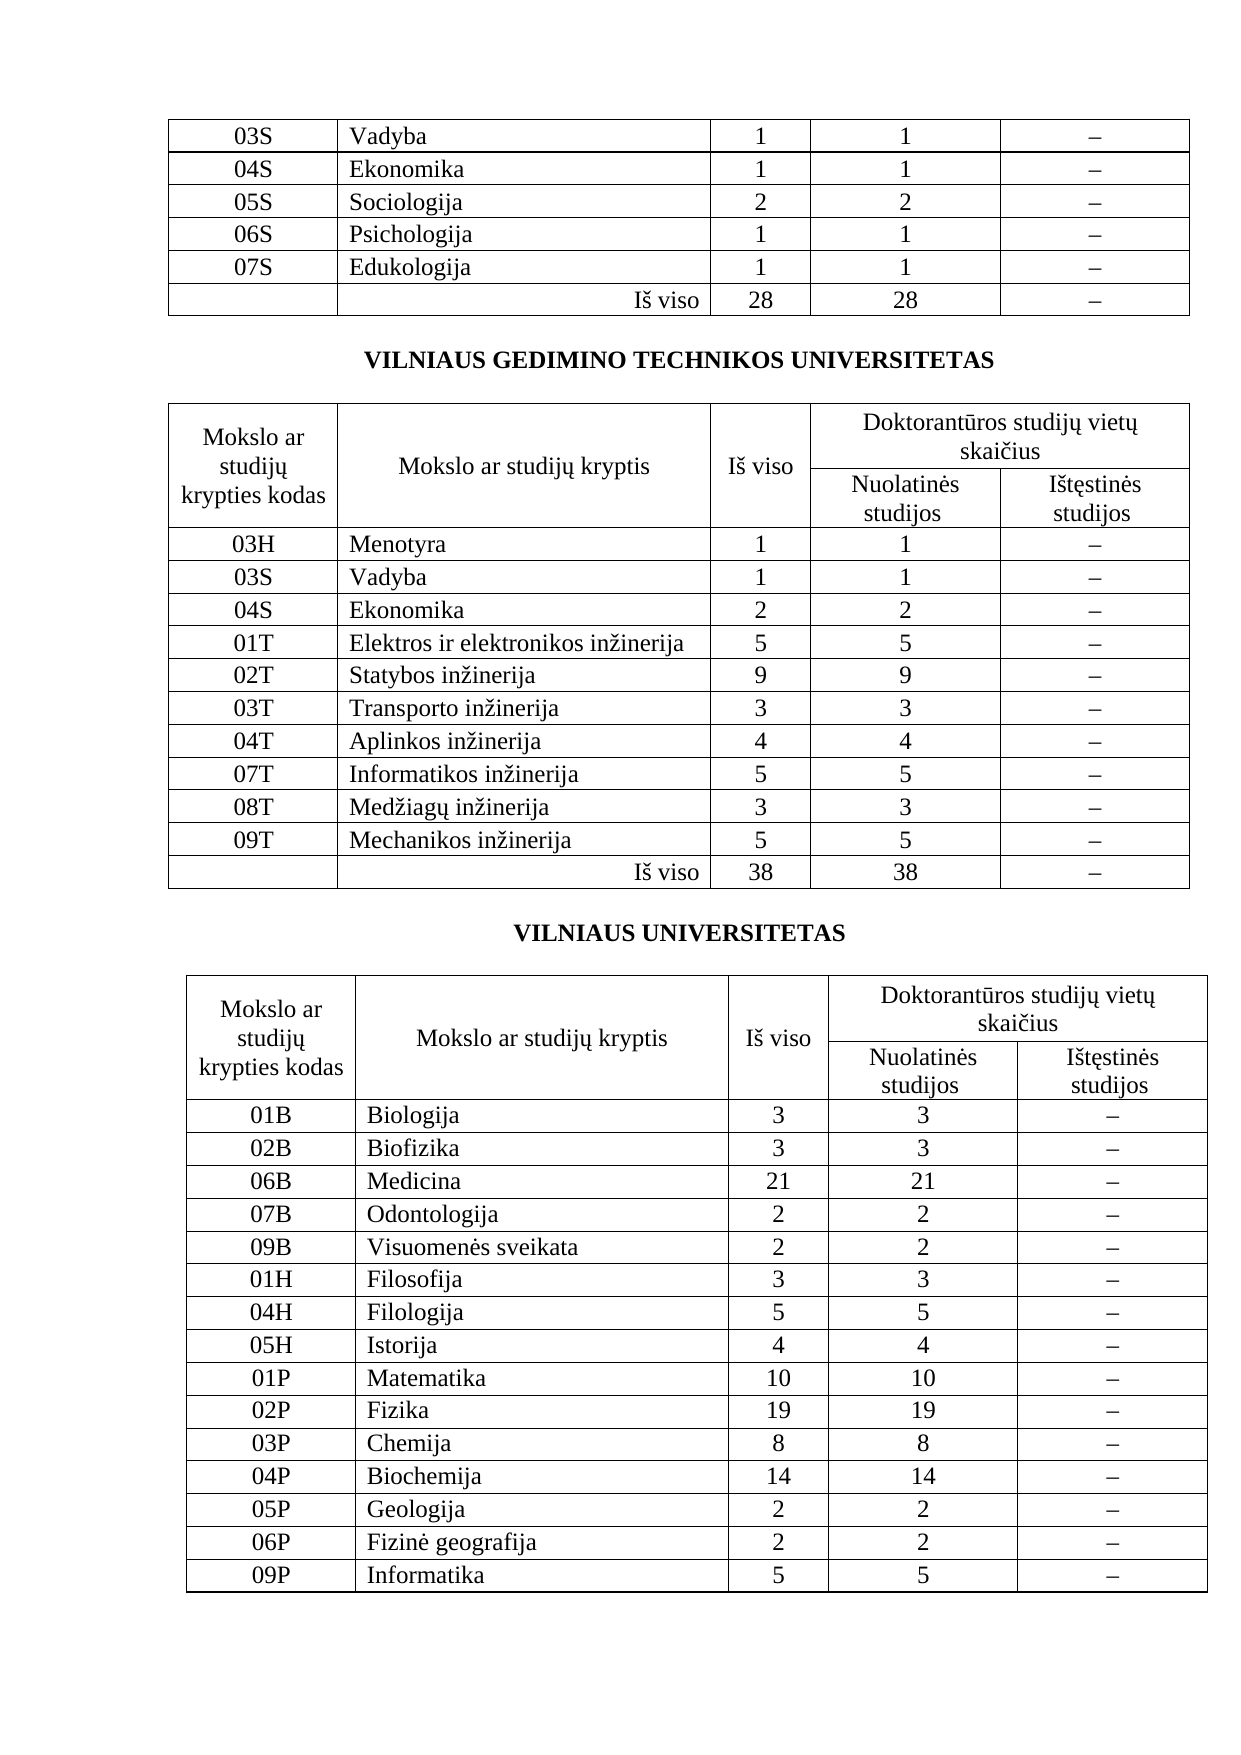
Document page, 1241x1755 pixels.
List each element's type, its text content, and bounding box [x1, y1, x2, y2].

table_cell 01H [187, 1264, 355, 1296]
table_cell 07T [169, 758, 337, 789]
table_cell Iš viso [338, 284, 710, 315]
table_cell 04S [169, 153, 337, 184]
table_cell 3 [811, 790, 1000, 822]
table_cell 04P [187, 1461, 355, 1493]
table_cell 05S [169, 185, 337, 217]
table_cell 04S [169, 594, 337, 625]
table_cell 5 [711, 823, 810, 855]
table_cell 09B [187, 1232, 355, 1263]
table_cell 2 [829, 1494, 1017, 1526]
table_cell Istorija [356, 1330, 728, 1362]
table_cell 5 [811, 823, 1000, 855]
table_cell Medicina [356, 1166, 728, 1198]
table_cell Statybos inžinerija [338, 659, 710, 691]
table_cell 2 [829, 1199, 1017, 1231]
table_cell 1 [811, 251, 1000, 283]
table_cell Odontologija [356, 1199, 728, 1231]
table_cell – [1018, 1429, 1207, 1460]
table_cell Ištęstinės studijos [1001, 469, 1189, 527]
table_cell 2 [829, 1527, 1017, 1559]
table_cell – [1018, 1297, 1207, 1329]
table_cell – [1018, 1461, 1207, 1493]
table_header Iš viso [729, 976, 828, 1099]
table_cell – [1018, 1527, 1207, 1559]
table_cell – [1018, 1494, 1207, 1526]
table_cell 2 [711, 185, 810, 217]
table_cell 19 [829, 1396, 1017, 1427]
table_cell Sociologija [338, 185, 710, 217]
table_cell 03T [169, 692, 337, 724]
table_cell 2 [811, 185, 1000, 217]
table_cell – [1018, 1199, 1207, 1231]
table_cell 4 [729, 1330, 828, 1362]
table_cell – [1001, 528, 1189, 560]
table_cell – [1001, 626, 1189, 658]
table_cell – [1018, 1232, 1207, 1263]
table_cell 05P [187, 1494, 355, 1526]
table_cell 3 [729, 1133, 828, 1165]
table_cell 2 [729, 1232, 828, 1263]
table_cell 5 [729, 1560, 828, 1591]
table_cell 21 [829, 1166, 1017, 1198]
table_cell Matematika [356, 1363, 728, 1394]
table_cell [169, 284, 337, 315]
table_cell – [1018, 1330, 1207, 1362]
table_cell 14 [729, 1461, 828, 1493]
text VILNIAUS GEDIMINO TECHNIKOS UNIVERSITETAS [177, 345, 1182, 374]
table_cell 5 [711, 758, 810, 789]
table_cell – [1001, 823, 1189, 855]
table_cell Fizinė geografija [356, 1527, 728, 1559]
table_cell Menotyra [338, 528, 710, 560]
table_cell – [1001, 561, 1189, 592]
table_cell 2 [729, 1494, 828, 1526]
table_cell – [1001, 284, 1189, 315]
table_cell 5 [811, 626, 1000, 658]
table_cell – [1001, 692, 1189, 724]
table_cell 1 [811, 120, 1000, 151]
table_cell 10 [729, 1363, 828, 1394]
table_cell Ištęstinės studijos [1018, 1042, 1207, 1099]
table_cell 28 [811, 284, 1000, 315]
table_cell 3 [811, 692, 1000, 724]
table_cell 1 [811, 153, 1000, 184]
table_cell Aplinkos inžinerija [338, 725, 710, 757]
table_cell 5 [711, 626, 810, 658]
table_cell – [1018, 1363, 1207, 1394]
table_cell 38 [711, 856, 810, 888]
table_cell 2 [829, 1232, 1017, 1263]
table_cell 04H [187, 1297, 355, 1329]
table_cell 06B [187, 1166, 355, 1198]
table_header Mokslo ar studijų krypties kodas [187, 976, 355, 1099]
table_cell – [1018, 1264, 1207, 1296]
table_cell Transporto inžinerija [338, 692, 710, 724]
table_cell Informatikos inžinerija [338, 758, 710, 789]
table_cell 4 [811, 725, 1000, 757]
table_cell 07B [187, 1199, 355, 1231]
table_cell 1 [711, 153, 810, 184]
table_cell 06S [169, 218, 337, 250]
table_cell – [1001, 856, 1189, 888]
table_cell 2 [711, 594, 810, 625]
table_header Iš viso [711, 404, 810, 527]
table_cell 4 [829, 1330, 1017, 1362]
table_header Doktorantūros studijų vietų skaičius [811, 404, 1189, 468]
table_cell 3 [711, 790, 810, 822]
table_cell 3 [829, 1264, 1017, 1296]
table_cell 9 [711, 659, 810, 691]
table_cell 01B [187, 1100, 355, 1132]
table_cell 09P [187, 1560, 355, 1591]
table_cell 1 [711, 528, 810, 560]
table_cell – [1001, 153, 1189, 184]
table_cell 10 [829, 1363, 1017, 1394]
table_cell 14 [829, 1461, 1017, 1493]
table_cell – [1018, 1396, 1207, 1427]
table_cell Biofizika [356, 1133, 728, 1165]
table_cell – [1001, 659, 1189, 691]
table_cell 3 [829, 1100, 1017, 1132]
table_cell Mechanikos inžinerija [338, 823, 710, 855]
table_cell Informatika [356, 1560, 728, 1591]
table_cell Geologija [356, 1494, 728, 1526]
table_cell Elektros ir elektronikos inžinerija [338, 626, 710, 658]
table_cell Vadyba [338, 120, 710, 151]
table_cell Fizika [356, 1396, 728, 1427]
table_cell 03S [169, 561, 337, 592]
table_header Mokslo ar studijų krypties kodas [169, 404, 337, 527]
table_cell 9 [811, 659, 1000, 691]
table_cell 3 [829, 1133, 1017, 1165]
table_cell 03S [169, 120, 337, 151]
table_cell 05H [187, 1330, 355, 1362]
table_cell 21 [729, 1166, 828, 1198]
table_cell 06P [187, 1527, 355, 1559]
table_cell – [1001, 758, 1189, 789]
table_cell – [1001, 120, 1189, 151]
table_cell 5 [729, 1297, 828, 1329]
table_cell 1 [811, 218, 1000, 250]
table_cell 1 [811, 528, 1000, 560]
table_cell – [1001, 790, 1189, 822]
table_cell Filologija [356, 1297, 728, 1329]
table_cell 2 [729, 1527, 828, 1559]
table_cell 01T [169, 626, 337, 658]
table_cell Filosofija [356, 1264, 728, 1296]
table_header Mokslo ar studijų kryptis [356, 976, 728, 1099]
table_cell 1 [711, 251, 810, 283]
table_cell – [1001, 251, 1189, 283]
table_cell 1 [711, 561, 810, 592]
table_cell 2 [729, 1199, 828, 1231]
table_cell 02P [187, 1396, 355, 1427]
table_cell 02B [187, 1133, 355, 1165]
table_cell 3 [729, 1100, 828, 1132]
table_cell 08T [169, 790, 337, 822]
table_cell 3 [729, 1264, 828, 1296]
table_cell – [1001, 594, 1189, 625]
table_cell – [1001, 218, 1189, 250]
table_cell 5 [829, 1297, 1017, 1329]
table_cell Vadyba [338, 561, 710, 592]
table_cell 09T [169, 823, 337, 855]
table_cell 07S [169, 251, 337, 283]
table_cell Biologija [356, 1100, 728, 1132]
table_cell 02T [169, 659, 337, 691]
table_cell 03H [169, 528, 337, 560]
table_cell Ekonomika [338, 594, 710, 625]
table_cell Chemija [356, 1429, 728, 1460]
text VILNIAUS UNIVERSITETAS [177, 918, 1182, 946]
table_cell 5 [829, 1560, 1017, 1591]
table_cell Medžiagų inžinerija [338, 790, 710, 822]
table_cell 1 [711, 120, 810, 151]
table_cell 03P [187, 1429, 355, 1460]
table_cell Psichologija [338, 218, 710, 250]
table_cell [169, 856, 337, 888]
table_cell – [1018, 1133, 1207, 1165]
table_cell 19 [729, 1396, 828, 1427]
table_cell 01P [187, 1363, 355, 1394]
table_cell – [1018, 1560, 1207, 1591]
table_cell 04T [169, 725, 337, 757]
table_cell Nuolatinės studijos [811, 469, 1000, 527]
table_cell Nuolatinės studijos [829, 1042, 1017, 1099]
table_cell 8 [729, 1429, 828, 1460]
table_cell 5 [811, 758, 1000, 789]
table_cell – [1001, 725, 1189, 757]
table_cell 8 [829, 1429, 1017, 1460]
table_cell Iš viso [338, 856, 710, 888]
table_cell Ekonomika [338, 153, 710, 184]
table_cell 28 [711, 284, 810, 315]
table_cell – [1001, 185, 1189, 217]
table_cell 4 [711, 725, 810, 757]
table_cell – [1018, 1166, 1207, 1198]
table_cell 38 [811, 856, 1000, 888]
table_header Doktorantūros studijų vietų skaičius [829, 976, 1207, 1041]
table_cell 2 [811, 594, 1000, 625]
table_cell – [1018, 1100, 1207, 1132]
table_cell 1 [711, 218, 810, 250]
table_header Mokslo ar studijų kryptis [338, 404, 710, 527]
table_cell 3 [711, 692, 810, 724]
table_cell Edukologija [338, 251, 710, 283]
table_cell Biochemija [356, 1461, 728, 1493]
table_cell Visuomenės sveikata [356, 1232, 728, 1263]
table_cell 1 [811, 561, 1000, 592]
